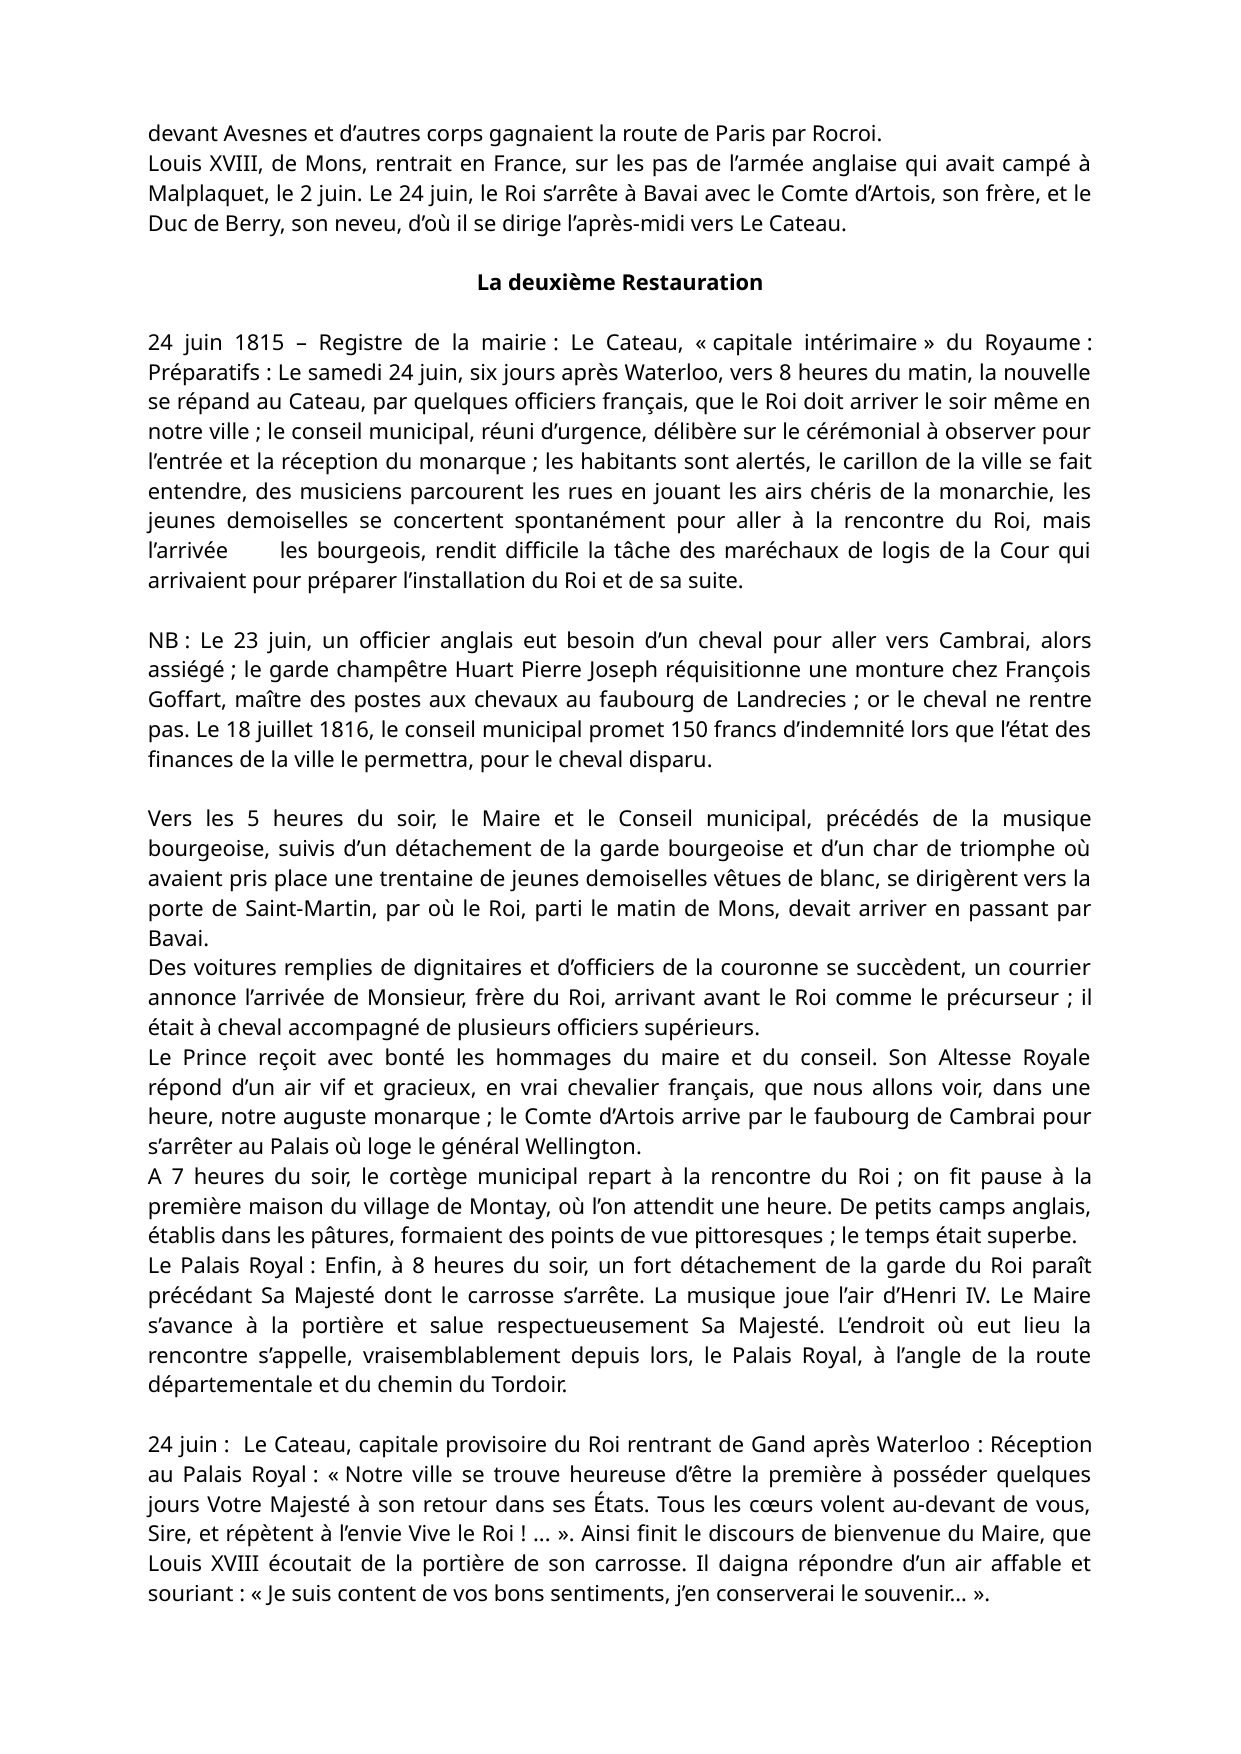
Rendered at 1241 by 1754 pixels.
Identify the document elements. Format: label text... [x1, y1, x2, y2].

text A 7 heures du soir, le cortège municipal repart à la rencontre du Roi ; on fit pause à la première maison du village de Montay, où l’on attendit une heure. De petits camps anglais, établis dans les pâtures, formaient des points de vue pittoresques ; le temps était superbe. [148, 1161, 1092, 1250]
text Vers les 5 heures du soir, le Maire et le Conseil municipal, précédés de la musique bourgeoise, suivis d’un détachement de la garde bourgeoise et d’un char de triomphe où avaient pris place une trentaine de jeunes demoiselles vêtues de blanc, se dirigèrent vers la porte de Saint-Martin, par où le Roi, parti le matin de Mons, devait arriver en passant par Bavai. [148, 803, 1092, 952]
text 24 juin : Le Cateau, capitale provisoire du Roi rentrant de Gand après Waterloo : Réception au Palais Royal : « Notre ville se trouve heureuse d’être la première à posséder quelques jours Votre Majesté à son retour dans ses États. Tous les cœurs volent au-devant de vous, Sire, et répètent à l’envie Vive le Roi ! ... ». Ainsi finit le discours de bienvenue du Maire, que Louis XVIII écoutait de la portière de son carrosse. Il daigna répondre d’un air affable et souriant : « Je suis content de vos bons sentiments, j’en conserverai le souvenir… ». [148, 1429, 1092, 1608]
text Louis XVIII, de Mons, rentrait en France, sur les pas de l’armée anglaise qui avait campé à Malplaquet, le 2 juin. Le 24 juin, le Roi s’arrête à Bavai avec le Comte d’Artois, son frère, et le Duc de Berry, son neveu, d’où il se dirige l’après-midi vers Le Cateau. [148, 148, 1092, 237]
text NB : Le 23 juin, un officier anglais eut besoin d’un cheval pour aller vers Cambrai, alors assiégé ; le garde champêtre Huart Pierre Joseph réquisitionne une monture chez François Goffart, maître des postes aux chevaux au faubourg de Landrecies ; or le cheval ne rentre pas. Le 18 juillet 1816, le conseil municipal promet 150 francs d’indemnité lors que l’état des finances de la ville le permettra, pour le cheval disparu. [148, 624, 1092, 773]
text Le Prince reçoit avec bonté les hommages du maire et du conseil. Son Altesse Royale répond d’un air vif et gracieux, en vrai chevalier français, que nous allons voir, dans une heure, notre auguste monarque ; le Comte d’Artois arrive par le faubourg de Cambrai pour s’arrêter au Palais où loge le général Wellington. [148, 1042, 1092, 1161]
text Des voitures remplies de dignitaires et d’officiers de la couronne se succèdent, un courrier annonce l’arrivée de Monsieur, frère du Roi, arrivant avant le Roi comme le précurseur ; il était à cheval accompagné de plusieurs officiers supérieurs. [148, 952, 1092, 1042]
text 24 juin 1815 – Registre de la mairie : Le Cateau, « capitale intérimaire » du Royaume : Préparatifs : Le samedi 24 juin, six jours après Waterloo, vers 8 heures du matin, la nouvelle se répand au Cateau, par quelques officiers français, que le Roi doit arriver le soir même en notre ville ; le conseil municipal, réuni d’urgence, délibère sur le cérémonial à observer pour l’entrée et la réception du monarque ; les habitants sont alertés, le carillon de la ville se fait entendre, des musiciens parcourent les rues en jouant les airs chéris de la monarchie, les jeunes demoiselles se concertent spontanément pour aller à la rencontre du Roi, mais l’arrivée les bourgeois, rendit difficile la tâche des maréchaux de logis de la Cour qui arrivaient pour préparer l’installation du Roi et de sa suite. [148, 327, 1092, 595]
text La deuxième Restauration [148, 267, 1092, 297]
text devant Avesnes et d’autres corps gagnaient la route de Paris par Rocroi. [148, 118, 1092, 148]
text Le Palais Royal : Enfin, à 8 heures du soir, un fort détachement de la garde du Roi paraît précédant Sa Majesté dont le carrosse s’arrête. La musique joue l’air d’Henri IV. Le Maire s’avance à la portière et salue respectueusement Sa Majesté. L’endroit où eut lieu la rencontre s’appelle, vraisemblablement depuis lors, le Palais Royal, à l’angle de la route départementale et du chemin du Tordoir. [148, 1250, 1092, 1399]
